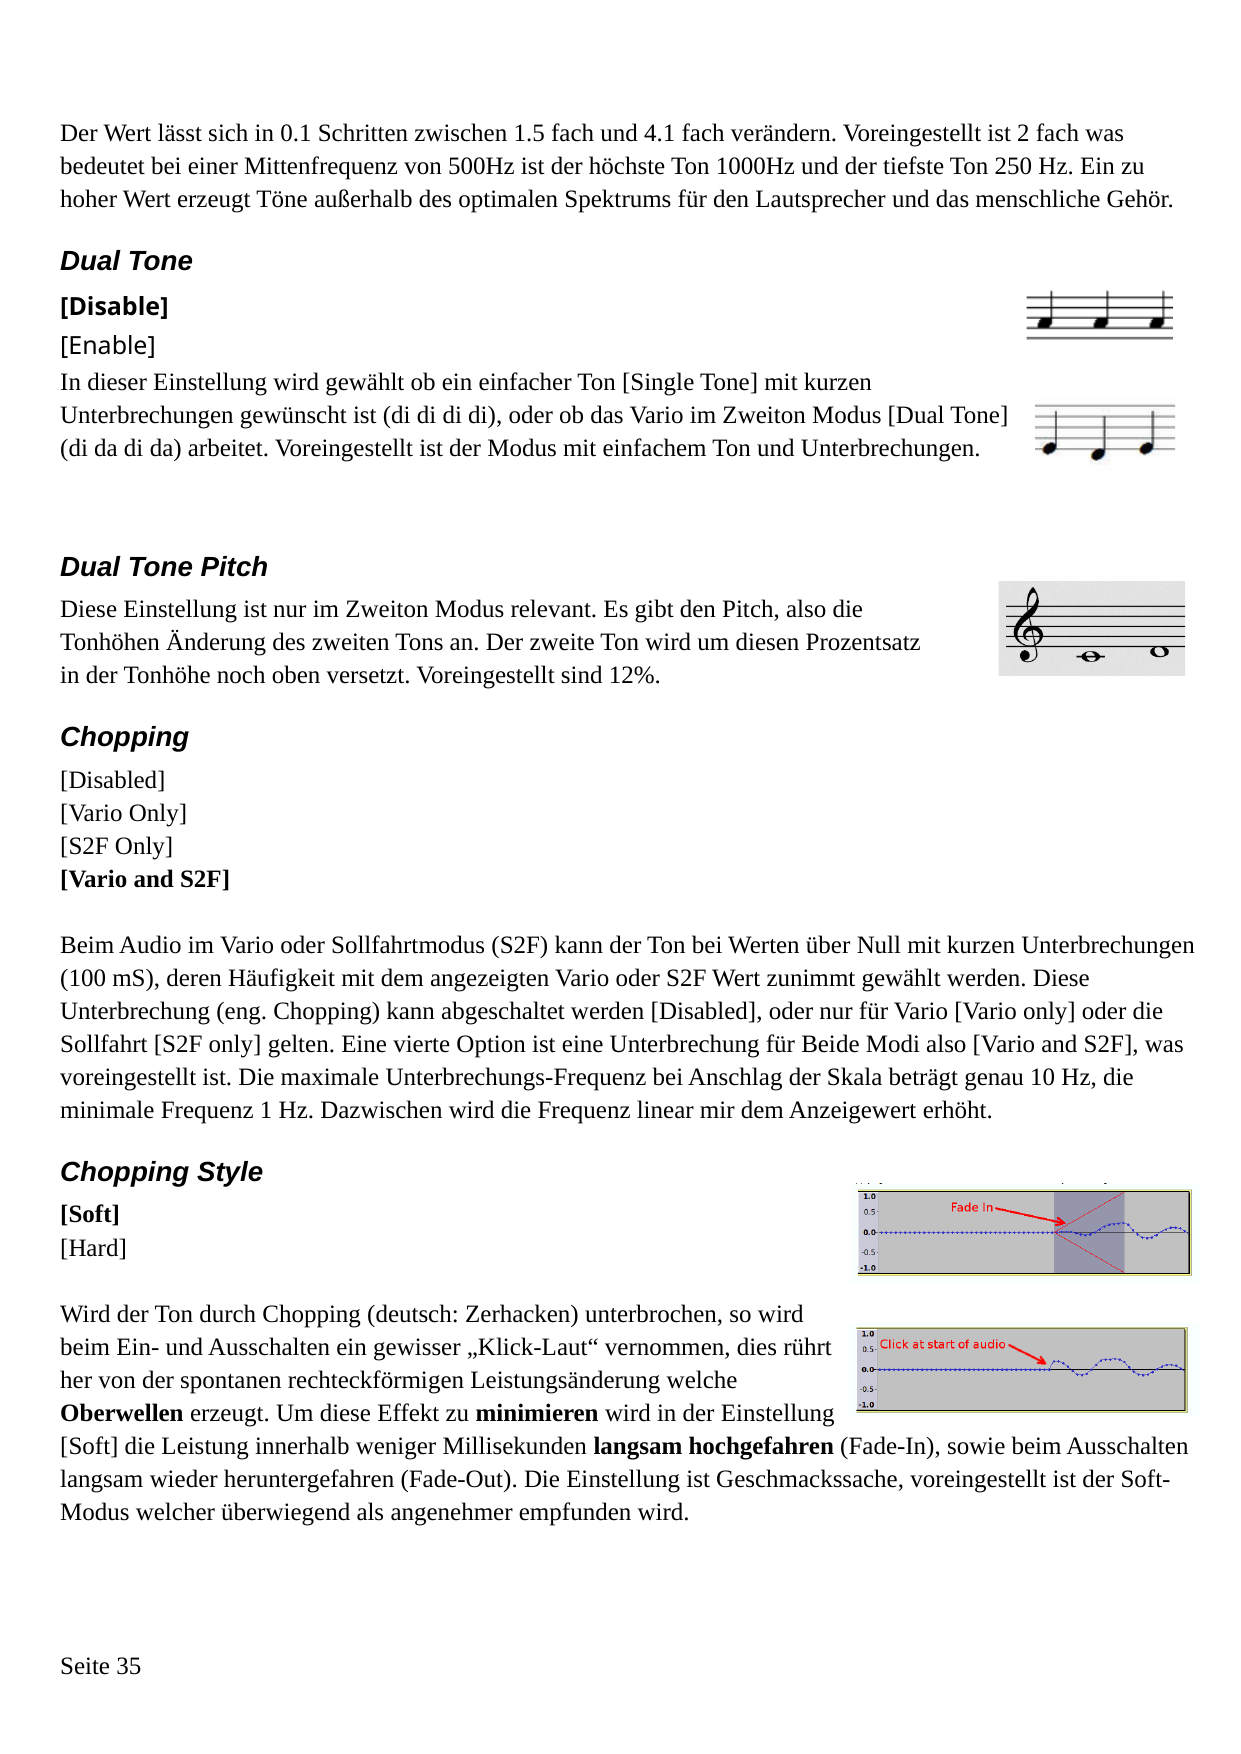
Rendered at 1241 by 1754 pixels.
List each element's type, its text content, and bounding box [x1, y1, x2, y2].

picture [1026, 268, 1173, 358]
subtitle Dual Tone [60, 244, 1207, 276]
text Wird der Ton durch Chopping (deutsch: Zerhacken) unterbrochen, so wird beim Ein- und Ausschalten ein gewisser „Klick-Laut“ vernommen, dies rührt her von der spontanen rechteckförmigen Leistungsänderung welche Oberwellen erzeugt. Um diese Effekt zu minimieren wird in der Einstellung [Soft] die Leistung innerhalb weniger Millisekunden langsam hochgefahren (Fade-In), sowie beim Ausschalten langsam wieder heruntergefahren (Fade-Out). Die Einstellung ist Geschmackssache, voreingestellt ist der Soft-Modus welcher überwiegend als angenehmer empfunden wird. [60, 1299, 1207, 1526]
text [Soft] [60, 1199, 851, 1228]
subtitle Dual Tone Pitch [60, 550, 1207, 582]
picture [998, 581, 1185, 676]
text [1199, 1233, 1207, 1261]
text [Disabled] [60, 765, 1207, 794]
picture [851, 1183, 1199, 1283]
text [Disable] [60, 289, 1026, 323]
text [S2F Only] [60, 831, 1207, 860]
text In dieser Einstellung wird gewählt ob ein einfacher Ton [Single Tone] mit kurzen Unterbrechungen gewünscht ist (di di di di), oder ob das Vario im Zweiton Modus [Dual Tone] (di da di da) arbeitet. Voreingestellt ist der Modus mit einfachem Ton und Unterbrechungen. [60, 367, 1207, 462]
subtitle Chopping [60, 721, 1207, 752]
text [Vario and S2F] [60, 864, 1207, 893]
text [Enable] [60, 328, 1207, 362]
text [Hard] [60, 1233, 851, 1261]
picture [1035, 382, 1176, 476]
text [Vario Only] [60, 798, 1207, 827]
text Beim Audio im Vario oder Sollfahrtmodus (S2F) kann der Ton bei Werten über Null mit kurzen Unterbrechungen (100 mS), deren Häufigkeit mit dem angezeigten Vario oder S2F Wert zunimmt gewählt werden. Diese Unterbrechung (eng. Chopping) kann abgeschaltet werden [Disabled], oder nur für Vario [Vario only] oder die Sollfahrt [S2F only] gelten. Eine vierte Option ist eine Unterbrechung für Beide Modi also [Vario and S2F], was voreingestellt ist. Die maximale Unterbrechungs-Frequenz bei Anschlag der Skala beträgt genau 10 Hz, die minimale Frequenz 1 Hz. Dazwischen wird die Frequenz linear mir dem Anzeigewert erhöht. [60, 930, 1207, 1124]
text [1199, 1199, 1207, 1228]
subtitle Chopping Style [60, 1155, 1207, 1187]
picture [849, 1323, 1200, 1416]
text Der Wert lässt sich in 0.1 Schritten zwischen 1.5 fach und 4.1 fach verändern. Voreingestellt ist 2 fach was bedeutet bei einer Mittenfrequenz von 500Hz ist der höchste Ton 1000Hz und der tiefste Ton 250 Hz. Ein zu hoher Wert erzeugt Töne außerhalb des optimalen Spektrums für den Lautsprecher und das menschliche Gehör. [60, 118, 1207, 213]
text Diese Einstellung ist nur im Zweiton Modus relevant. Es gibt den Pitch, also die Tonhöhen Änderung des zweiten Tons an. Der zweite Ton wird um diesen Prozentsatz in der Tonhöhe noch oben versetzt. Voreingestellt sind 12%. [60, 594, 1207, 689]
text [1173, 289, 1207, 323]
